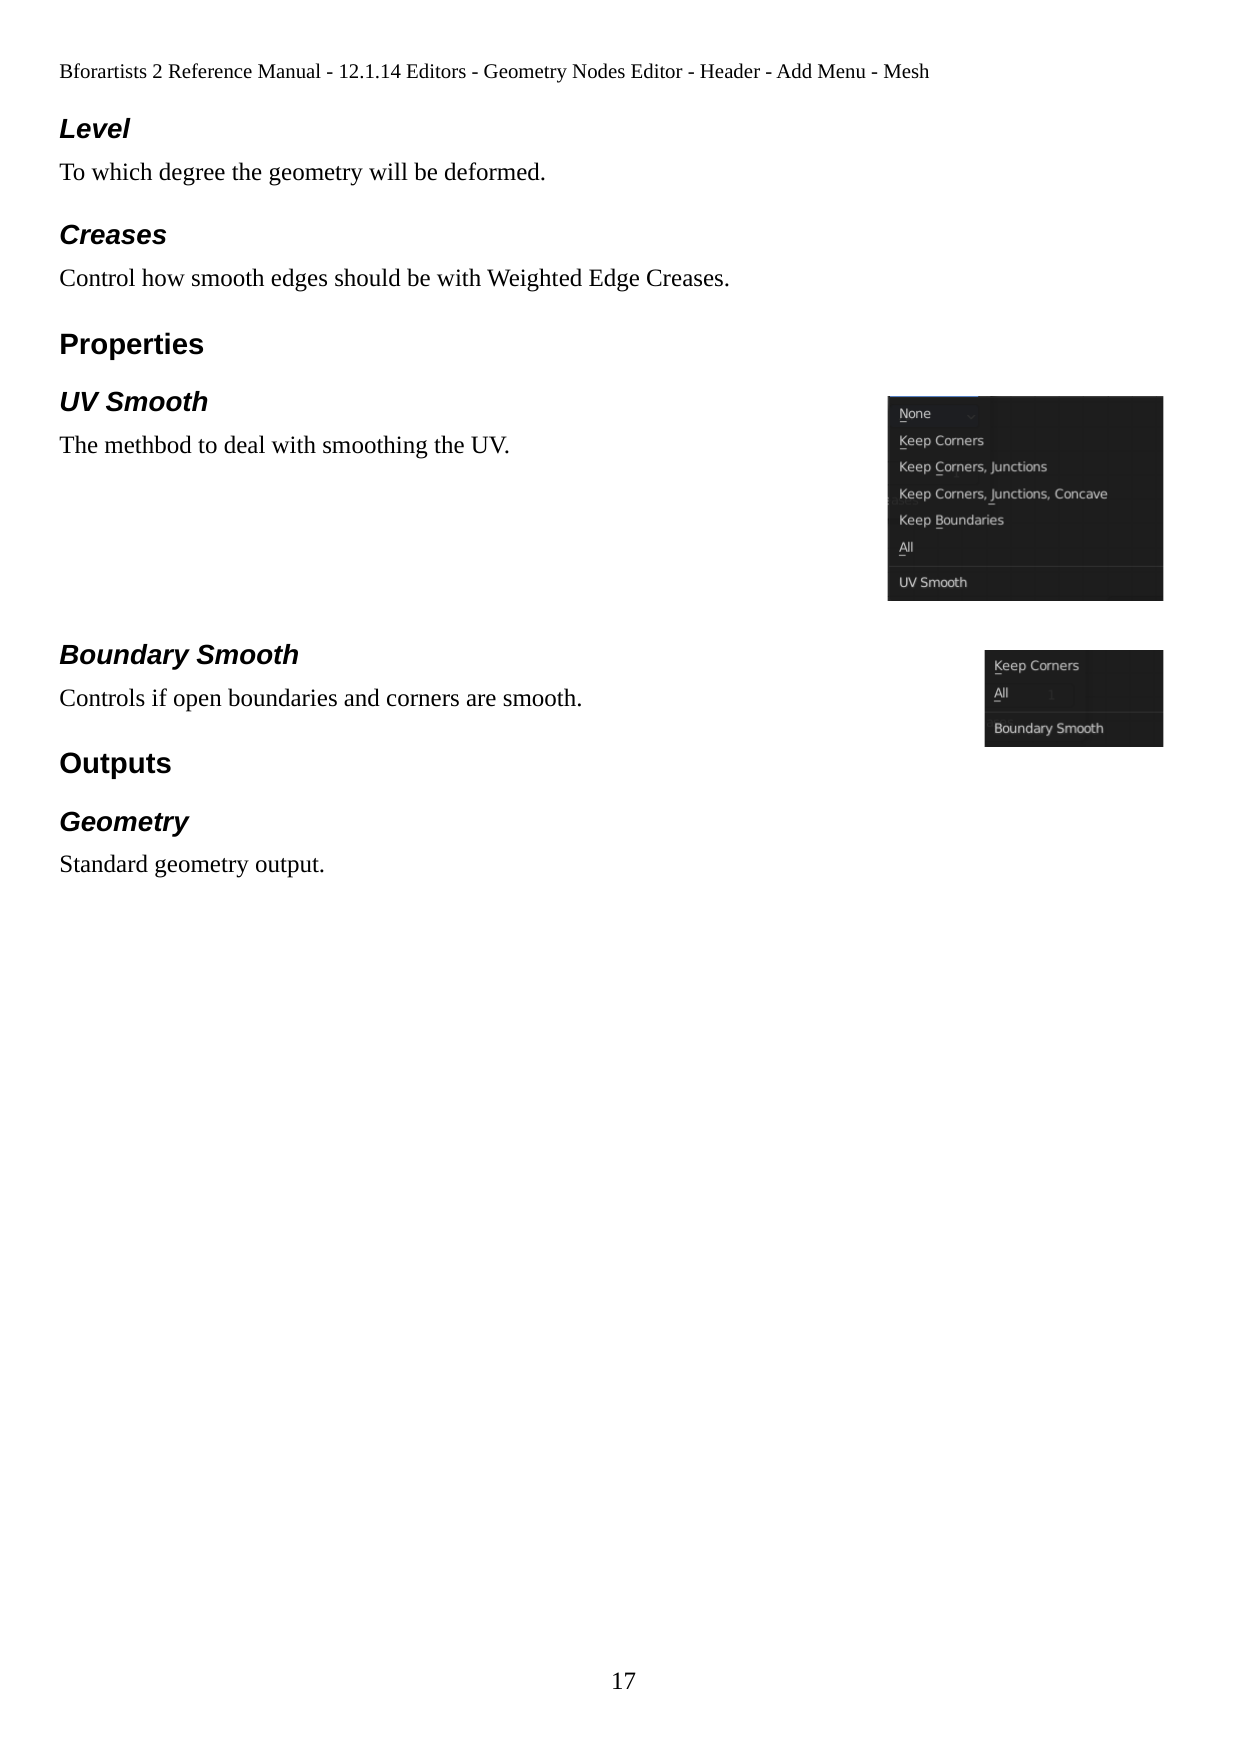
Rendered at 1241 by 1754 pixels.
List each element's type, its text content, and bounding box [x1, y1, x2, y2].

text Controls if open boundaries and corners are smooth. [59, 683, 984, 712]
picture [887, 396, 1164, 601]
picture [984, 650, 1164, 747]
subtitle Geometry [59, 805, 1181, 837]
subtitle UV Smooth [59, 385, 1181, 417]
subtitle Creases [59, 218, 1181, 250]
subtitle Properties [59, 327, 1181, 360]
text Standard geometry output. [59, 849, 1181, 878]
text The methbod to deal with smoothing the UV. [59, 430, 887, 458]
subtitle Boundary Smooth [59, 638, 1181, 670]
subtitle Level [59, 113, 1181, 144]
subtitle Outputs [59, 746, 1181, 780]
text To which degree the geometry will be deformed. [59, 157, 1181, 186]
text Control how smooth edges should be with Weighted Edge Creases. [59, 263, 1181, 292]
